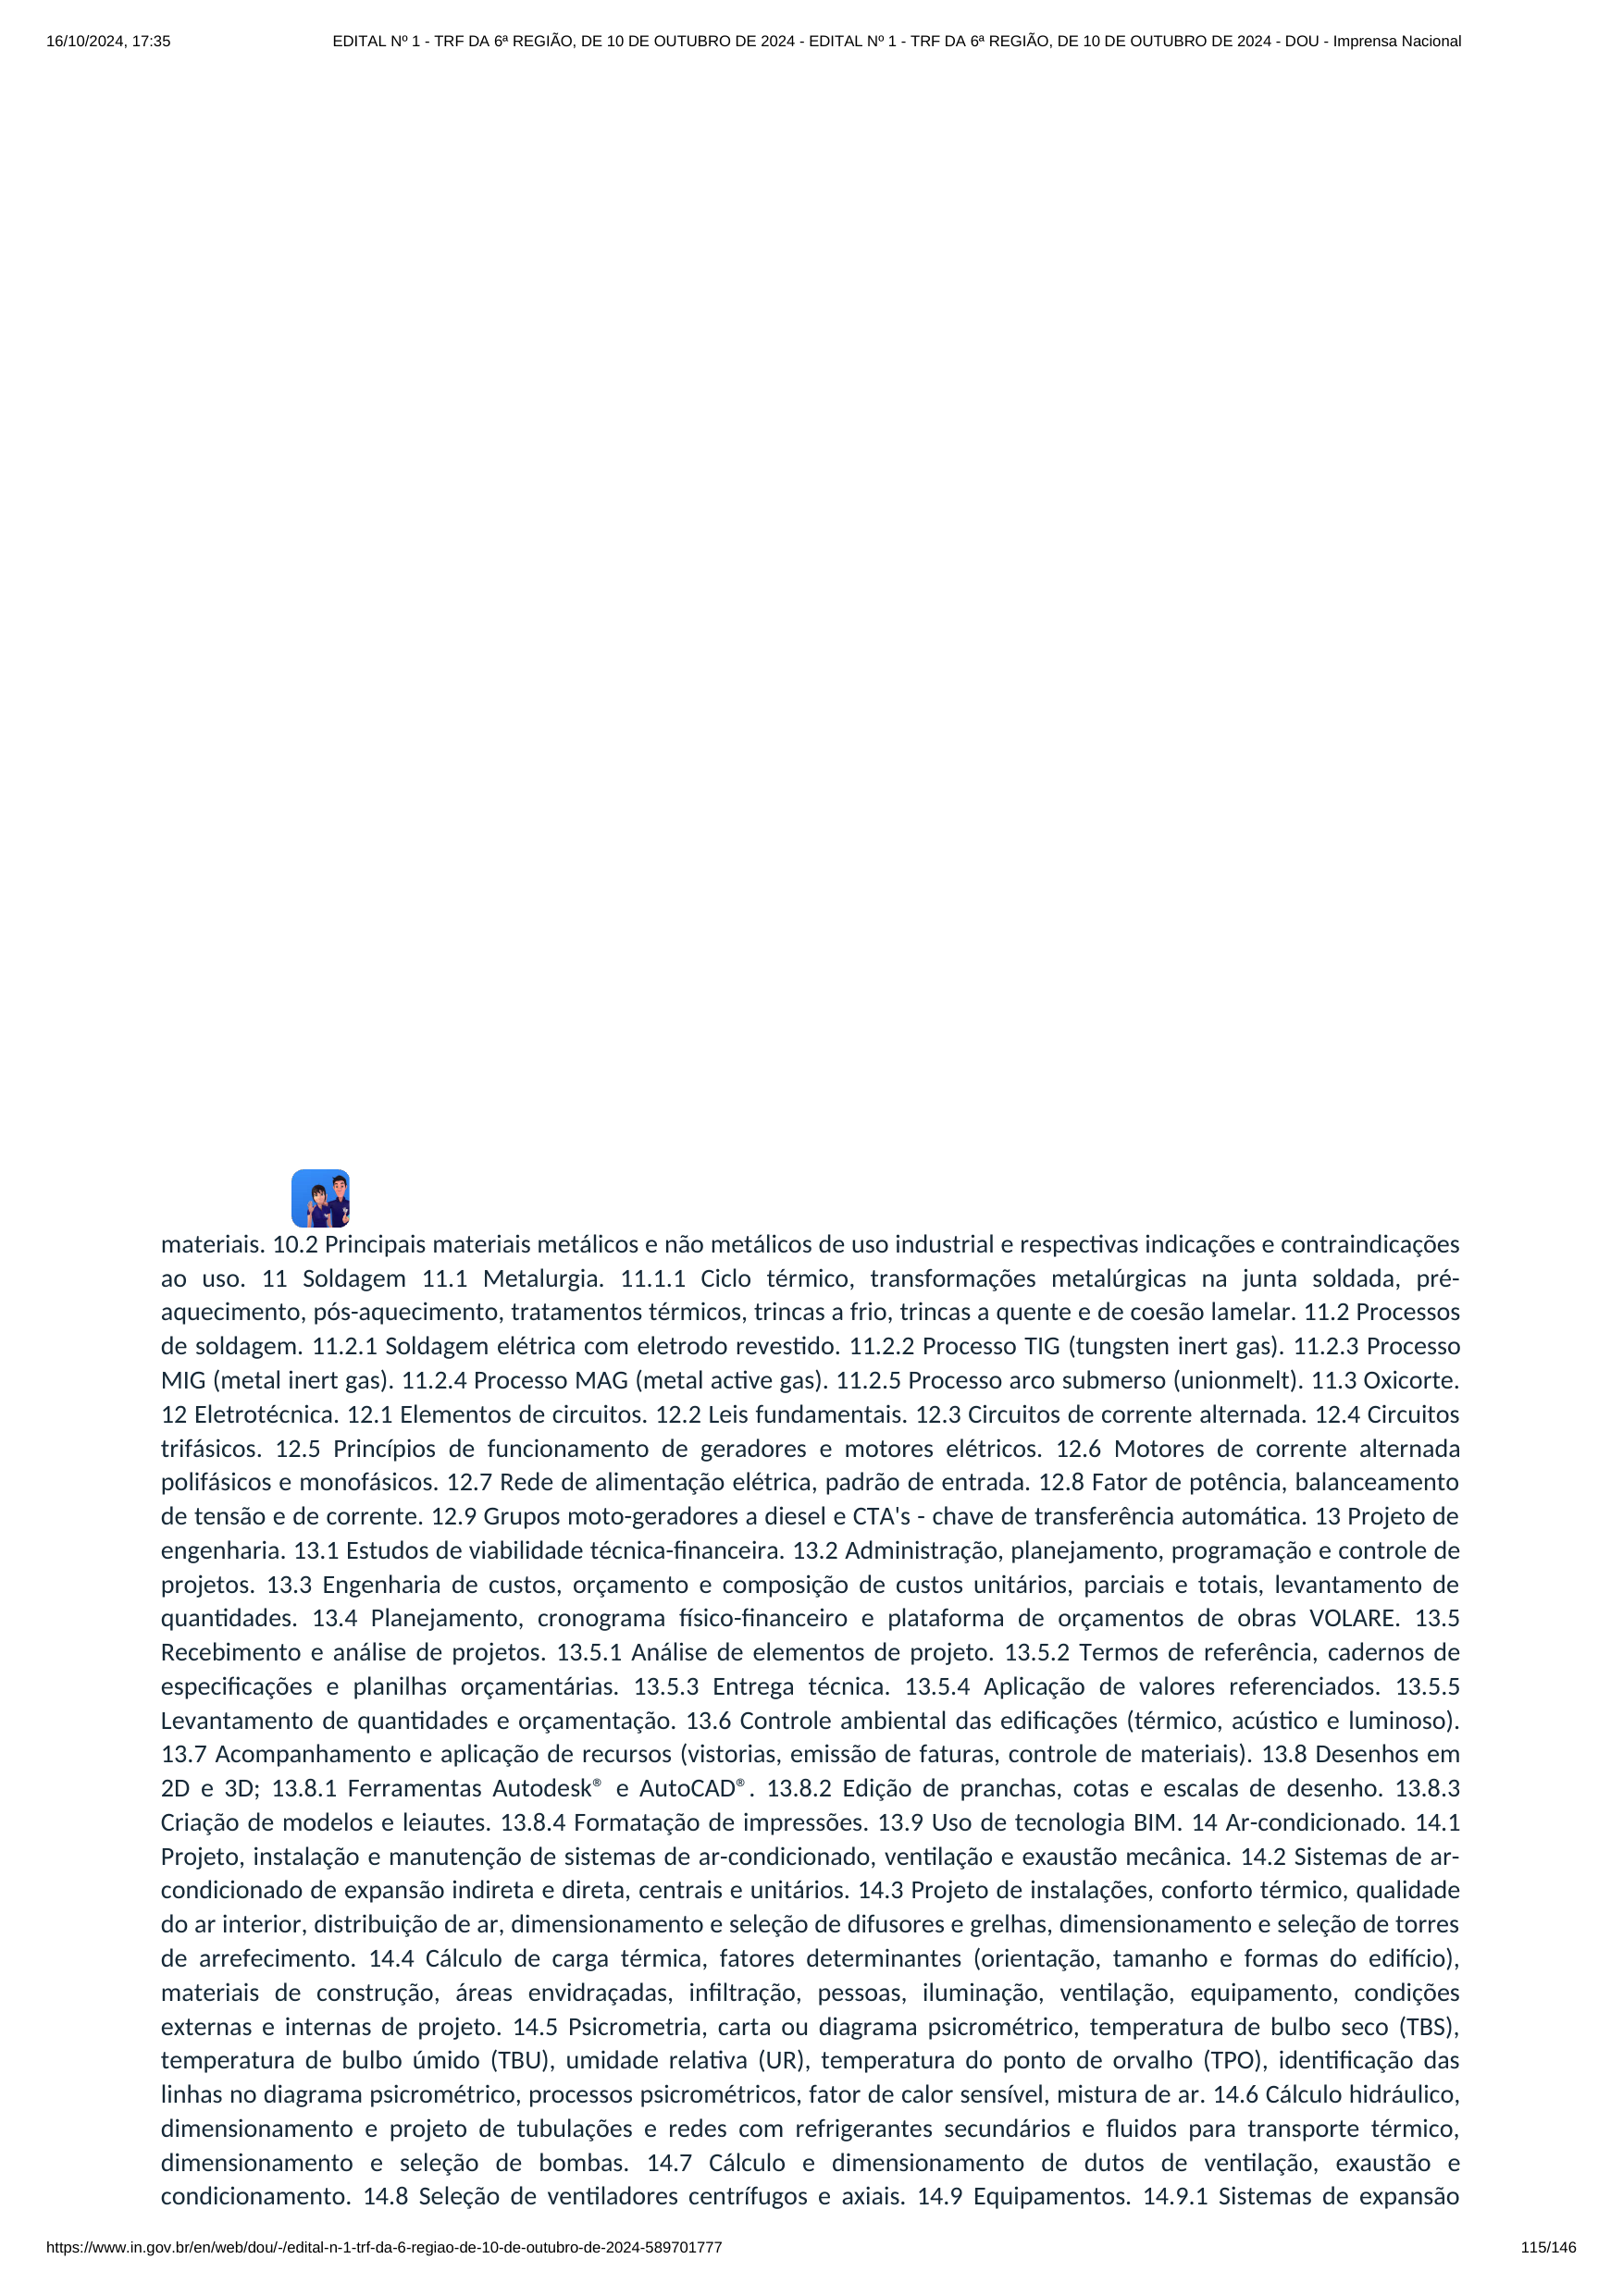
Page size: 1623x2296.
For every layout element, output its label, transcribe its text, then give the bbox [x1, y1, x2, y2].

text materiais. 10.2 Principais materiais metálicos e não metálicos de uso industrial e respectivas indicações e contraindicações ao uso. 11 Soldagem 11.1 Metalurgia. 11.1.1 Ciclo térmico, transformações metalúrgicas na junta soldada, pré-aquecimento, pós-aquecimento, tratamentos térmicos, trincas a frio, trincas a quente e de coesão lamelar. 11.2 Processos de soldagem. 11.2.1 Soldagem elétrica com eletrodo revestido. 11.2.2 Processo TIG (tungsten inert gas). 11.2.3 Processo MIG (metal inert gas). 11.2.4 Processo MAG (metal active gas). 11.2.5 Processo arco submerso (unionmelt). 11.3 Oxicorte. 12 Eletrotécnica. 12.1 Elementos de circuitos. 12.2 Leis fundamentais. 12.3 Circuitos de corrente alternada. 12.4 Circuitos trifásicos. 12.5 Princípios de funcionamento de geradores e motores elétricos. 12.6 Motores de corrente alternada polifásicos e monofásicos. 12.7 Rede de alimentação elétrica, padrão de entrada. 12.8 Fator de potência, balanceamento de tensão e de corrente. 12.9 Grupos moto-geradores a diesel e CTA's - chave de transferência automática. 13 Projeto de engenharia. 13.1 Estudos de viabilidade técnica-financeira. 13.2 Administração, planejamento, programação e controle de projetos. 13.3 Engenharia de custos, orçamento e composição de custos unitários, parciais e totais, levantamento de quantidades. 13.4 Planejamento, cronograma físico-financeiro e plataforma de orçamentos de obras VOLARE. 13.5 Recebimento e análise de projetos. 13.5.1 Análise de elementos de projeto. 13.5.2 Termos de referência, cadernos de especificações e planilhas orçamentárias. 13.5.3 Entrega técnica. 13.5.4 Aplicação de valores referenciados. 13.5.5 Levantamento de quantidades e orçamentação. 13.6 Controle ambiental das edificações (térmico, acústico e luminoso). 13.7 Acompanhamento e aplicação de recursos (vistorias, emissão de faturas, controle de materiais). 13.8 Desenhos em 2D e 3D; 13.8.1 Ferramentas Autodesk® e AutoCAD®. 13.8.2 Edição de pranchas, cotas e escalas de desenho. 13.8.3 Criação de modelos e leiautes. 13.8.4 Formatação de impressões. 13.9 Uso de tecnologia BIM. 14 Ar-condicionado. 14.1 Projeto, instalação e manutenção de sistemas de ar-condicionado, ventilação e exaustão mecânica. 14.2 Sistemas de ar-condicionado de expansão indireta e direta, centrais e unitários. 14.3 Projeto de instalações, conforto térmico, qualidade do ar interior, distribuição de ar, dimensionamento e seleção de difusores e grelhas, dimensionamento e seleção de torres de arrefecimento. 14.4 Cálculo de carga térmica, fatores determinantes (orientação, tamanho e formas do edifício), materiais de construção, áreas envidraçadas, infiltração, pessoas, iluminação, ventilação, equipamento, condições externas e internas de projeto. 14.5 Psicrometria, carta ou diagrama psicrométrico, temperatura de bulbo seco (TBS), temperatura de bulbo úmido (TBU), umidade relativa (UR), temperatura do ponto de orvalho (TPO), identificação das linhas no diagrama psicrométrico, processos psicrométricos, fator de calor sensível, mistura de ar. 14.6 Cálculo hidráulico, dimensionamento e projeto de tubulações e redes com refrigerantes secundários e fluidos para transporte térmico, dimensionamento e seleção de bombas. 14.7 Cálculo e dimensionamento de dutos de ventilação, exaustão e condicionamento. 14.8 Seleção de ventiladores centrífugos e axiais. 14.9 Equipamentos. 14.9.1 Sistemas de expansão [161, 1228, 1462, 2212]
